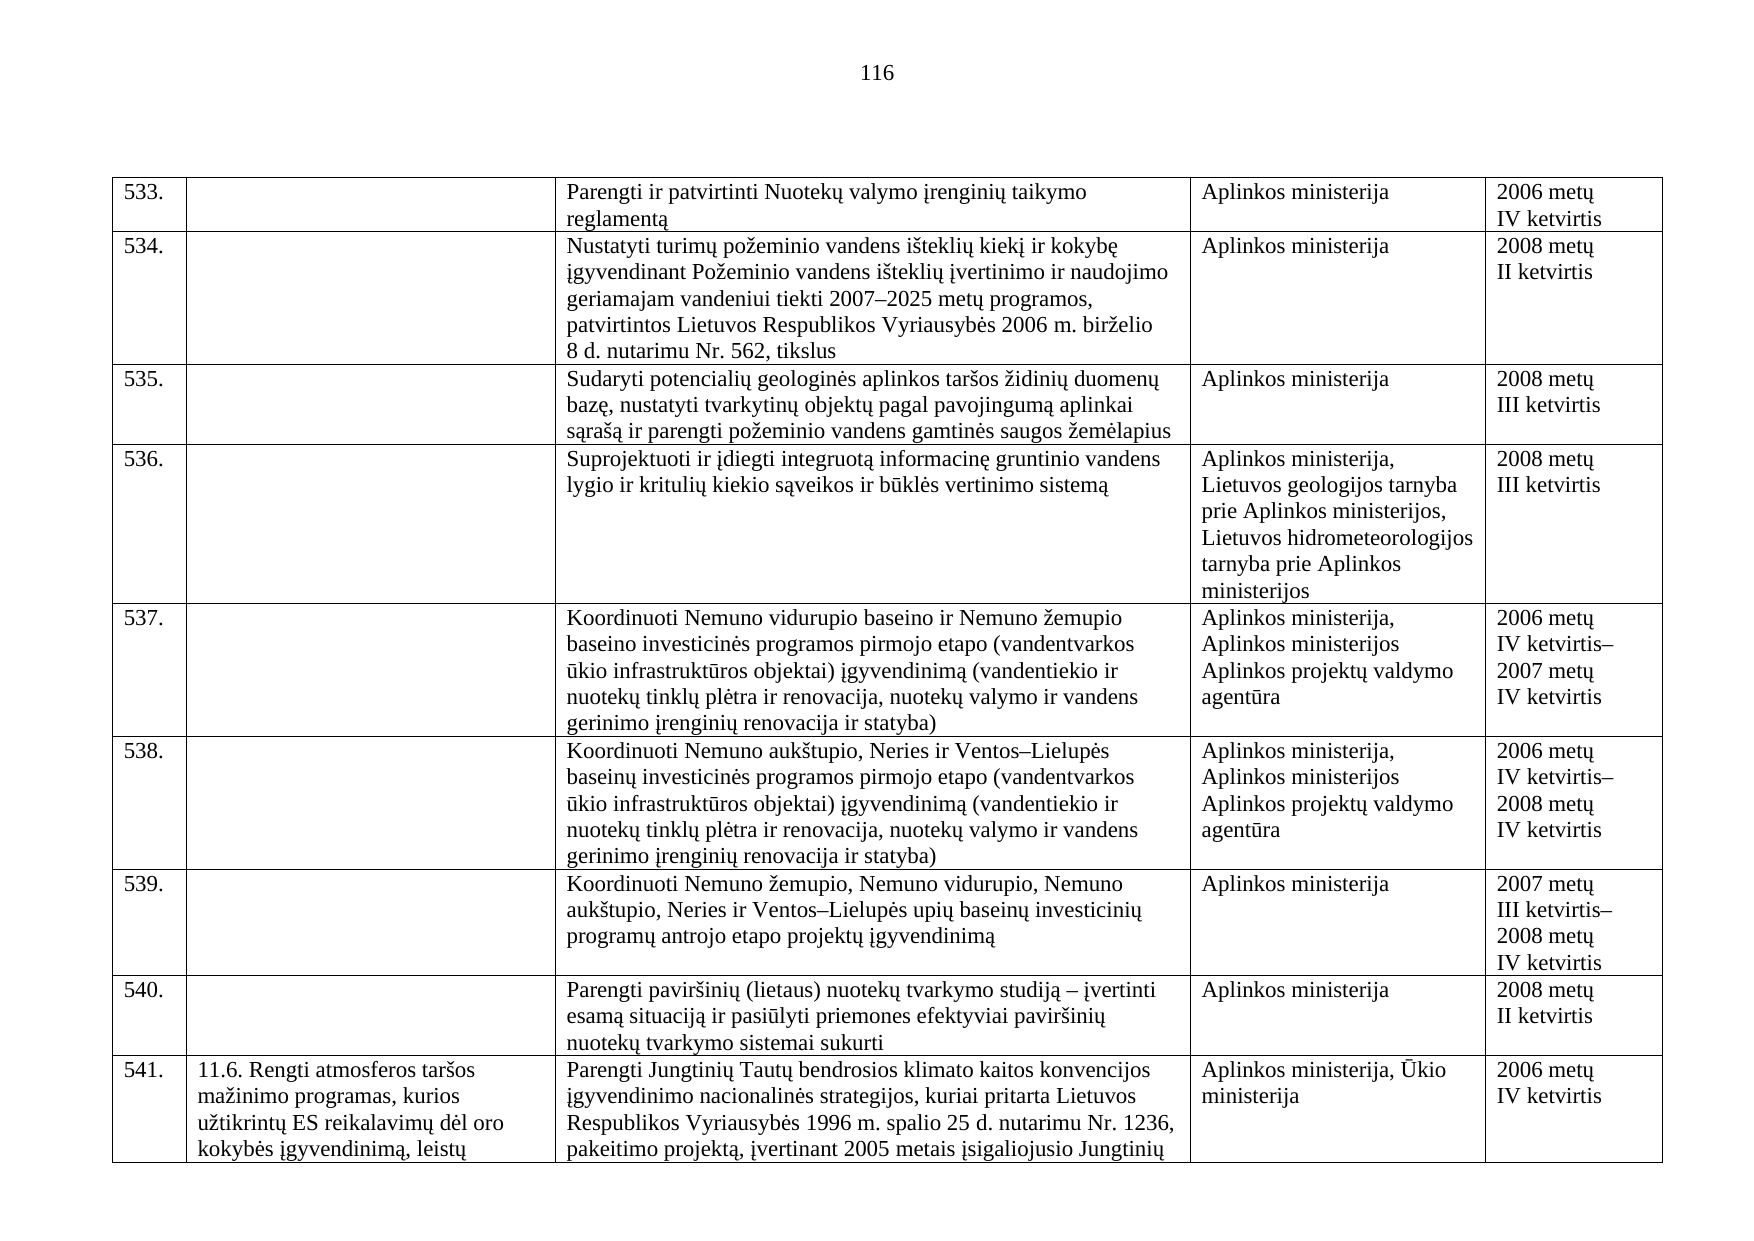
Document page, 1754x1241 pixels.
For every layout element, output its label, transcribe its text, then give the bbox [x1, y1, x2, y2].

table_cell Sudaryti potencialių geologinės aplinkos taršos židinių duomenų bazę, nustatyti tvarkytinų objektų pagal pavojingumą aplinkai sąrašą ir parengti požeminio vandens gamtinės saugos žemėlapius [556, 365, 1190, 444]
table_cell Aplinkos ministerija, Aplinkos ministerijos Aplinkos projektų valdymo agentūra [1191, 604, 1485, 736]
table_cell 2006 metų IV ketvirtis–2008 metų IV ketvirtis [1486, 737, 1662, 869]
table_cell 539. [113, 870, 186, 975]
table_cell 2008 metų III ketvirtis [1486, 445, 1662, 603]
table_cell [187, 445, 555, 603]
table_cell 2006 metų IV ketvirtis–2007 metų IV ketvirtis [1486, 604, 1662, 736]
table_cell 536. [113, 445, 186, 603]
table_cell 2007 metų III ketvirtis–2008 metų IV ketvirtis [1486, 870, 1662, 975]
table_cell Aplinkos ministerija [1191, 232, 1485, 364]
table_cell Parengti paviršinių (lietaus) nuotekų tvarkymo studiją – įvertinti esamą situaciją ir pasiūlyti priemones efektyviai paviršinių nuotekų tvarkymo sistemai sukurti [556, 976, 1190, 1055]
table_cell Aplinkos ministerija [1191, 178, 1485, 231]
table_cell Koordinuoti Nemuno žemupio, Nemuno vidurupio, Nemuno aukštupio, Neries ir Ventos–Lielupės upių baseinų investicinių programų antrojo etapo projektų įgyvendinimą [556, 870, 1190, 975]
table_cell 534. [113, 232, 186, 364]
table_cell Aplinkos ministerija [1191, 976, 1485, 1055]
table_cell [187, 604, 555, 736]
table_cell 2006 metų IV ketvirtis [1486, 178, 1662, 231]
table_cell 2008 metų II ketvirtis [1486, 232, 1662, 364]
table_cell Aplinkos ministerija [1191, 870, 1485, 975]
table_cell Suprojektuoti ir įdiegti integruotą informacinę gruntinio vandens lygio ir kritulių kiekio sąveikos ir būklės vertinimo sistemą [556, 445, 1190, 603]
table_cell Parengti Jungtinių Tautų bendrosios klimato kaitos konvencijos įgyvendinimo nacionalinės strategijos, kuriai pritarta Lietuvos Respublikos Vyriausybės 1996 m. spalio 25 d. nutarimu Nr. 1236, pakeitimo projektą, įvertinant 2005 metais įsigaliojusio Jungtinių [556, 1056, 1190, 1162]
table_cell 540. [113, 976, 186, 1055]
table_cell 538. [113, 737, 186, 869]
table_cell Aplinkos ministerija, Ūkio ministerija [1191, 1056, 1485, 1162]
table_cell 2006 metų IV ketvirtis [1486, 1056, 1662, 1162]
table_cell [187, 870, 555, 975]
table_cell 535. [113, 365, 186, 444]
table_cell 541. [113, 1056, 186, 1162]
table_cell 533. [113, 178, 186, 231]
table_cell [187, 365, 555, 444]
table_cell Koordinuoti Nemuno aukštupio, Neries ir Ventos–Lielupės baseinų investicinės programos pirmojo etapo (vandentvarkos ūkio infrastruktūros objektai) įgyvendinimą (vandentiekio ir nuotekų tinklų plėtra ir renovacija, nuotekų valymo ir vandens gerinimo įrenginių renovacija ir statyba) [556, 737, 1190, 869]
table_cell 2008 metų III ketvirtis [1486, 365, 1662, 444]
table_cell [187, 178, 555, 231]
table_cell Aplinkos ministerija [1191, 365, 1485, 444]
table_cell [187, 737, 555, 869]
table_cell [187, 976, 555, 1055]
table_cell 537. [113, 604, 186, 736]
table_cell 11.6. Rengti atmosferos taršos mažinimo programas, kurios užtikrintų ES reikalavimų dėl oro kokybės įgyvendinimą, leistų [187, 1056, 555, 1162]
table_cell 2008 metų II ketvirtis [1486, 976, 1662, 1055]
table_cell Nustatyti turimų požeminio vandens išteklių kiekį ir kokybę įgyvendinant Požeminio vandens išteklių įvertinimo ir naudojimo geriamajam vandeniui tiekti 2007–2025 metų programos, patvirtintos Lietuvos Respublikos Vyriausybės 2006 m. birželio 8 d. nutarimu Nr. 562, tikslus [556, 232, 1190, 364]
table_cell Aplinkos ministerija, Aplinkos ministerijos Aplinkos projektų valdymo agentūra [1191, 737, 1485, 869]
table_cell Aplinkos ministerija, Lietuvos geologijos tarnyba prie Aplinkos ministerijos, Lietuvos hidrometeorologijos tarnyba prie Aplinkos ministerijos [1191, 445, 1485, 603]
table_cell [187, 232, 555, 364]
table_cell Koordinuoti Nemuno vidurupio baseino ir Nemuno žemupio baseino investicinės programos pirmojo etapo (vandentvarkos ūkio infrastruktūros objektai) įgyvendinimą (vandentiekio ir nuotekų tinklų plėtra ir renovacija, nuotekų valymo ir vandens gerinimo įrenginių renovacija ir statyba) [556, 604, 1190, 736]
table_cell Parengti ir patvirtinti Nuotekų valymo įrenginių taikymo reglamentą [556, 178, 1190, 231]
